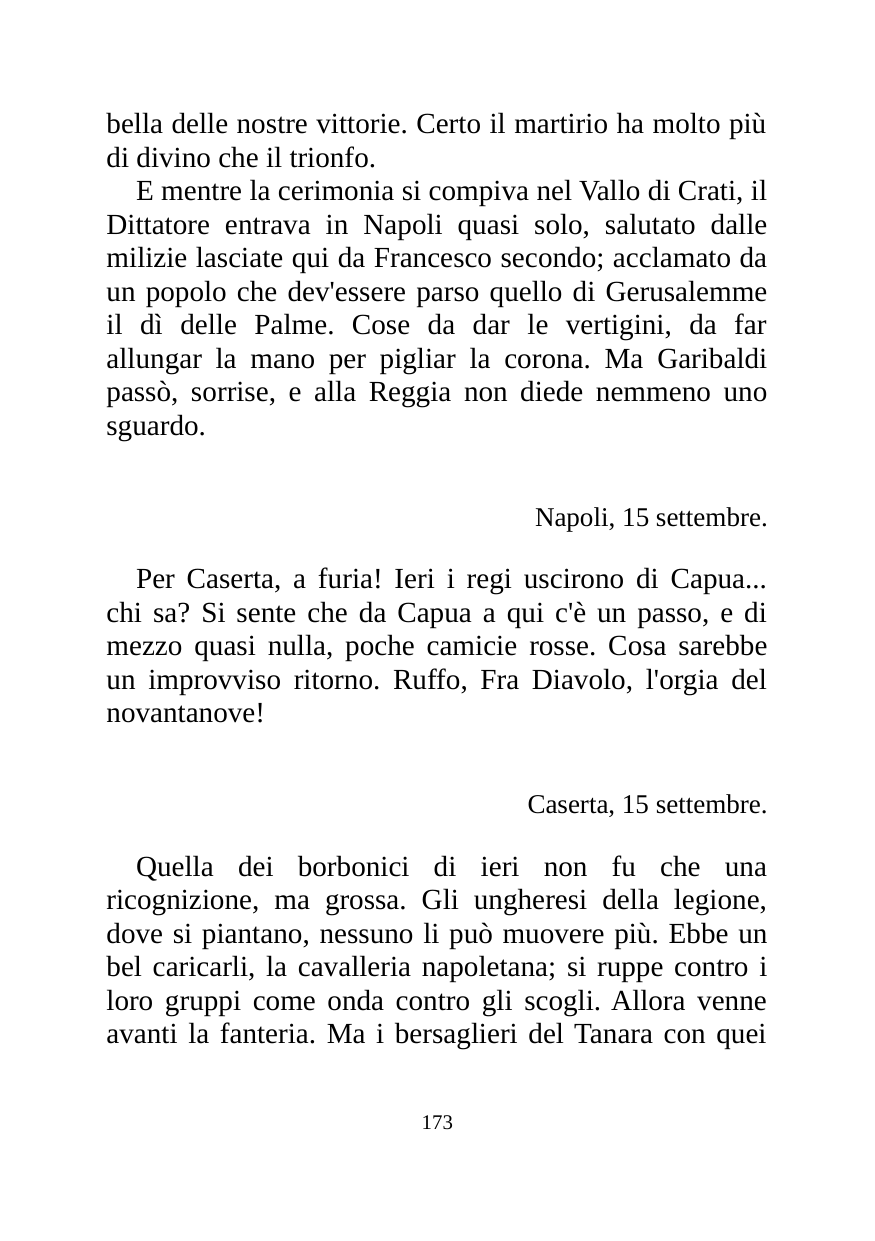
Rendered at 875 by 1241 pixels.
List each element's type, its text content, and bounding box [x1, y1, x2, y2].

text Napoli, 15 settembre. [106, 501, 768, 532]
text Caserta, 15 settembre. [106, 788, 768, 819]
text bella delle nostre vittorie. Certo il martirio ha molto più di divino che il trionfo. [106, 106, 768, 173]
text E mentre la cerimonia si compiva nel Vallo di Crati, il Dittatore entrava in Napoli quasi solo, salutato dalle milizie lasciate qui da Francesco secondo; acclamato da un popolo che dev'essere parso quello di Gerusalemme il dì delle Palme. Cose da dar le vertigini, da far allungar la mano per pigliar la corona. Ma Garibaldi passò, sorrise, e alla Reggia non diede nemmeno uno sguardo. [106, 173, 768, 442]
text Quella dei borbonici di ieri non fu che una ricognizione, ma grossa. Gli ungheresi della legione, dove si piantano, nessuno li può muovere più. Ebbe un bel caricarli, la cavalleria napoletana; si ruppe contro i loro gruppi come onda contro gli scogli. Allora venne avanti la fanteria. Ma i bersaglieri del Tanara con quei [106, 849, 768, 1050]
text Per Caserta, a furia! Ieri i regi uscirono di Capua... chi sa? Si sente che da Capua a qui c'è un passo, e di mezzo quasi nulla, poche camicie rosse. Cosa sarebbe un improvviso ritorno. Ruffo, Fra Diavolo, l'orgia del novantanove! [106, 561, 768, 729]
